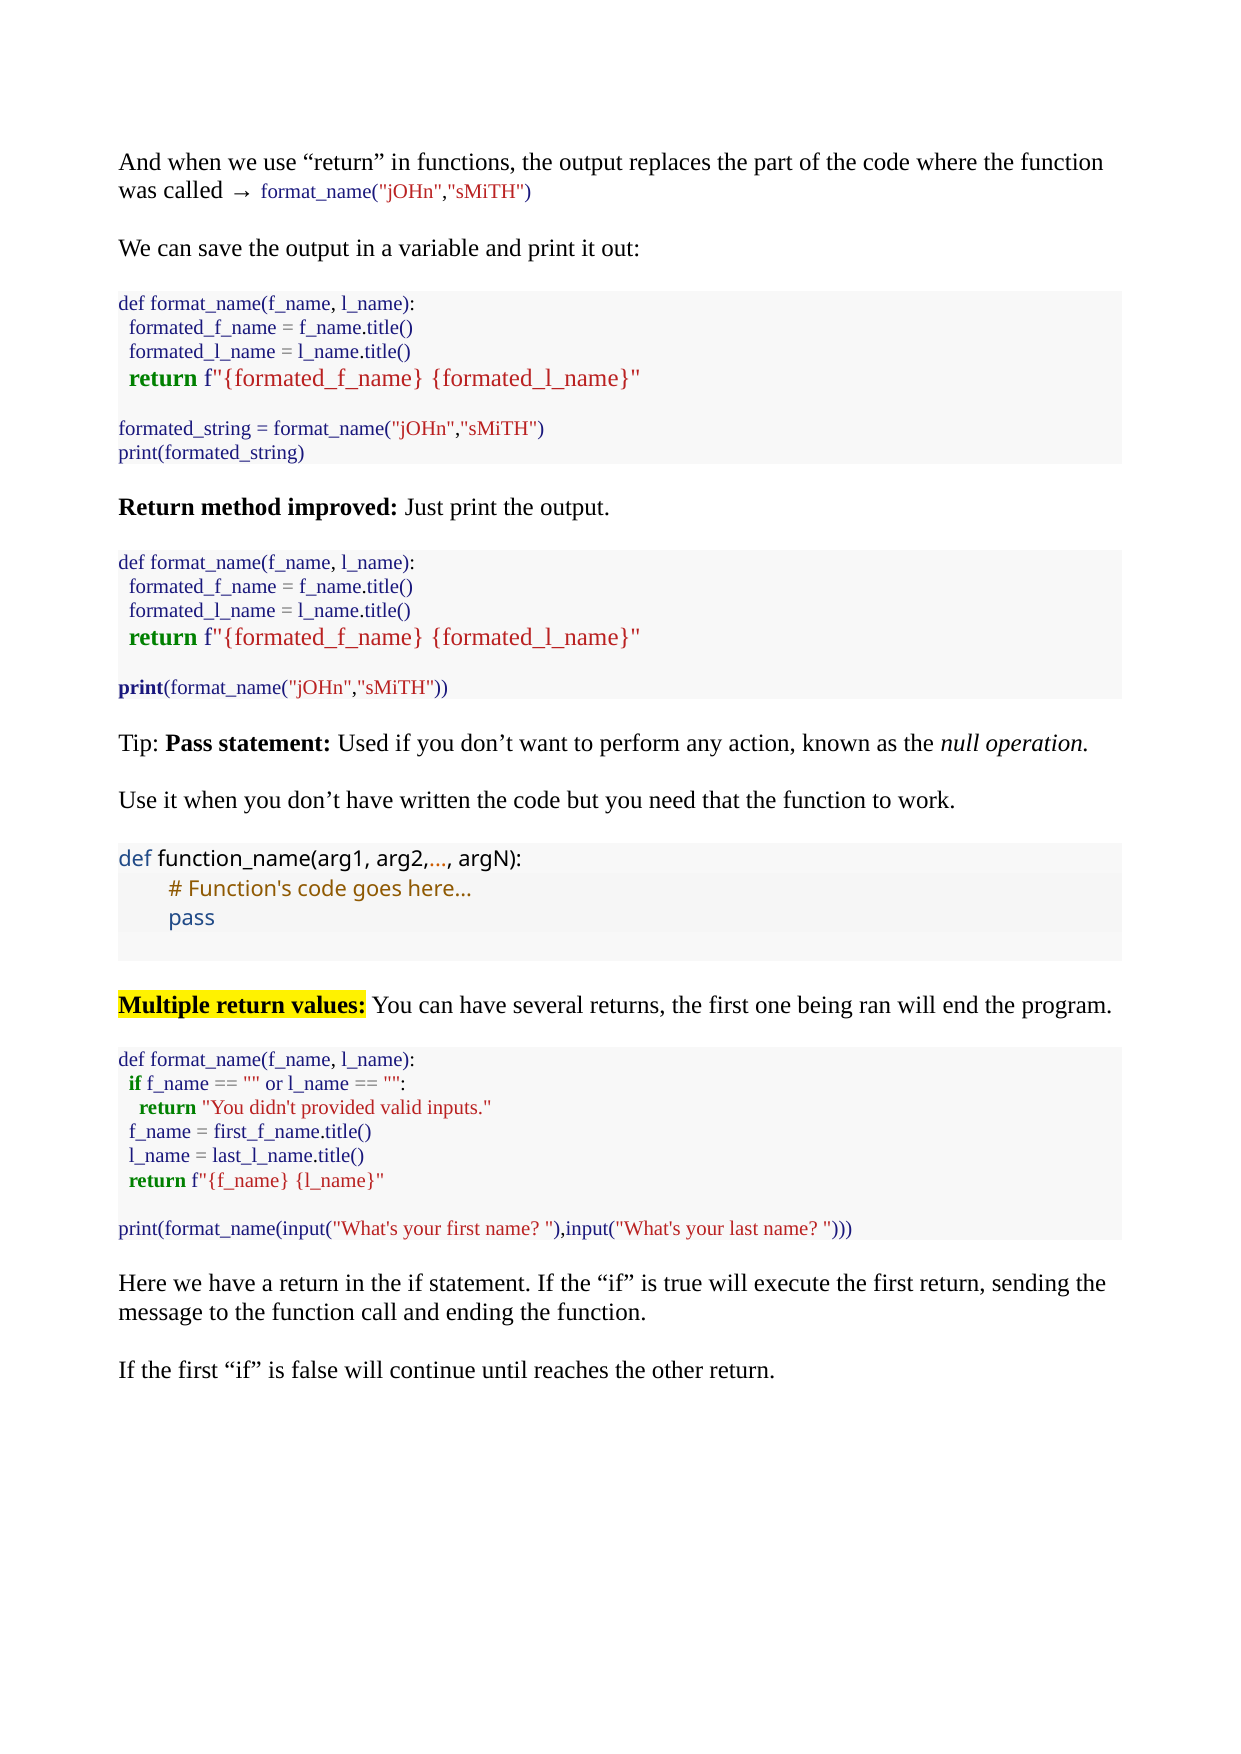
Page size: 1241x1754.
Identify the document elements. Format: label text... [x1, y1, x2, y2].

text Multiple return values: You can have several returns, the first one being ran will end the program. [118, 990, 1122, 1018]
text print(format_name("jOHn","sMiTH")) [118, 675, 1122, 699]
text # Function's code goes here... [118, 873, 1122, 902]
text And when we use “return” in functions, the output replaces the part of the code where the function was called → format_name("jOHn","sMiTH") [118, 147, 1122, 204]
text Use it when you don’t have written the code but you need that the function to work. [118, 785, 1122, 814]
text def function_name(arg1, arg2,..., argN): [118, 843, 1122, 873]
text formated_f_name = f_name.title() [118, 574, 1122, 598]
text formated_string = format_name("jOHn","sMiTH") [118, 416, 1122, 440]
text We can save the output in a variable and print it out: [118, 233, 1122, 262]
text Return method improved: Just print the output. [118, 492, 1122, 521]
text formated_l_name = l_name.title() [118, 339, 1122, 363]
text def format_name(f_name, l_name): [118, 550, 1122, 574]
text formated_l_name = l_name.title() [118, 598, 1122, 622]
text def format_name(f_name, l_name): [118, 291, 1122, 315]
text return f"{f_name} {l_name}" [118, 1167, 1122, 1192]
text Tip: Pass statement: Used if you don’t want to perform any action, known as the null operation. [118, 728, 1122, 757]
text formated_f_name = f_name.title() [118, 315, 1122, 339]
text return "You didn't provided valid inputs." [118, 1095, 1122, 1119]
text return f"{formated_f_name} {formated_l_name}" [118, 363, 1122, 392]
text return f"{formated_f_name} {formated_l_name}" [118, 622, 1122, 651]
text print(format_name(input("What's your first name? "),input("What's your last name? "))) [118, 1216, 1122, 1240]
text def format_name(f_name, l_name): [118, 1047, 1122, 1071]
text if f_name == "" or l_name == "": [118, 1071, 1122, 1095]
text pass [118, 902, 1122, 932]
text If the first “if” is false will continue until reaches the other return. [118, 1355, 1122, 1383]
text f_name = first_f_name.title() [118, 1119, 1122, 1143]
text Here we have a return in the if statement. If the “if” is true will execute the first return, sending the message to the function call and ending the function. [118, 1268, 1122, 1326]
text l_name = last_l_name.title() [118, 1143, 1122, 1167]
text print(formated_string) [118, 440, 1122, 464]
